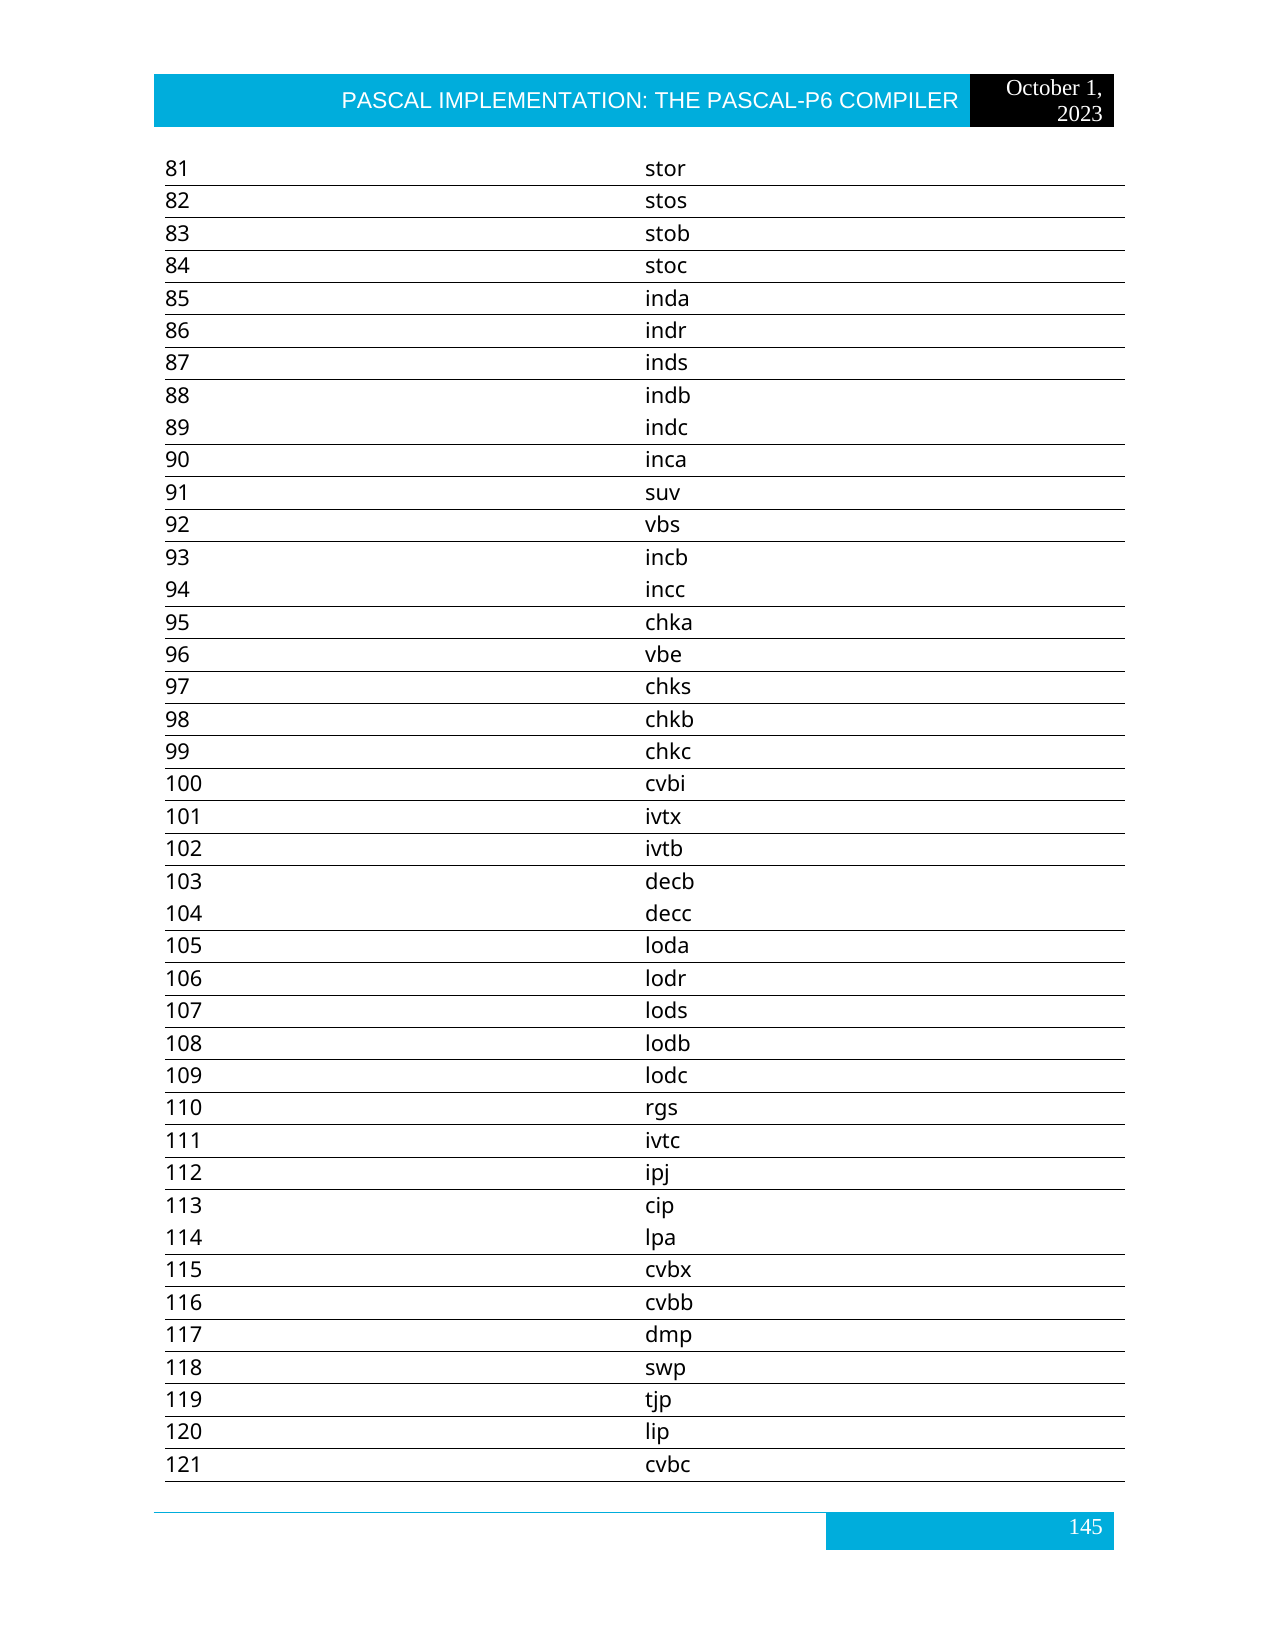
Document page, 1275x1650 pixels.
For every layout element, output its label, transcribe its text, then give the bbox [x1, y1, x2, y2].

table_cell 119 [165, 1384, 645, 1416]
table_cell cvbc [645, 1449, 1125, 1481]
table_cell 113 [165, 1190, 645, 1222]
table_cell 91 [165, 477, 645, 509]
table_cell 102 [165, 834, 645, 865]
table_cell 84 [165, 251, 645, 282]
table_cell incc [645, 574, 1125, 606]
table_cell 85 [165, 283, 645, 314]
table_cell 88 [165, 380, 645, 412]
table_cell chka [645, 607, 1125, 638]
table_cell 109 [165, 1060, 645, 1092]
table_cell decc [645, 898, 1125, 930]
table_cell 94 [165, 574, 645, 606]
table_cell indb [645, 380, 1125, 412]
table_cell 103 [165, 866, 645, 898]
table_cell ivtx [645, 801, 1125, 833]
table_cell 100 [165, 769, 645, 800]
table_cell chkc [645, 736, 1125, 768]
table_cell cvbx [645, 1255, 1125, 1286]
table_cell 92 [165, 510, 645, 541]
table_cell swp [645, 1352, 1125, 1383]
table_cell decb [645, 866, 1125, 898]
table_cell loda [645, 931, 1125, 962]
table_cell 108 [165, 1028, 645, 1059]
table_cell 98 [165, 704, 645, 735]
table_cell 112 [165, 1158, 645, 1189]
table_cell inca [645, 445, 1125, 476]
table_cell chkb [645, 704, 1125, 735]
table_cell chks [645, 672, 1125, 703]
table_cell cvbb [645, 1287, 1125, 1319]
table_cell lodb [645, 1028, 1125, 1059]
table_cell indr [645, 315, 1125, 347]
table_cell 87 [165, 348, 645, 379]
table_cell 118 [165, 1352, 645, 1383]
table_cell 101 [165, 801, 645, 833]
table_cell cip [645, 1190, 1125, 1222]
table_cell lodr [645, 963, 1125, 995]
table_cell stos [645, 186, 1125, 217]
table_cell indc [645, 412, 1125, 444]
table_cell 83 [165, 218, 645, 250]
table_cell inda [645, 283, 1125, 314]
table_cell 89 [165, 412, 645, 444]
table_cell 90 [165, 445, 645, 476]
table_cell lods [645, 996, 1125, 1027]
table_cell suv [645, 477, 1125, 509]
table_cell 110 [165, 1093, 645, 1124]
table_cell incb [645, 542, 1125, 574]
table_cell stob [645, 218, 1125, 250]
table_cell stoc [645, 251, 1125, 282]
table_cell 107 [165, 996, 645, 1027]
table_cell lpa [645, 1222, 1125, 1254]
table_cell 111 [165, 1125, 645, 1157]
table_cell 82 [165, 186, 645, 217]
table_cell cvbi [645, 769, 1125, 800]
table_cell lodc [645, 1060, 1125, 1092]
table_cell lip [645, 1417, 1125, 1448]
table_cell 120 [165, 1417, 645, 1448]
table_cell 99 [165, 736, 645, 768]
table_cell 117 [165, 1320, 645, 1351]
table_cell 115 [165, 1255, 645, 1286]
table_cell 86 [165, 315, 645, 347]
table_cell 104 [165, 898, 645, 930]
table_cell vbs [645, 510, 1125, 541]
table_cell 105 [165, 931, 645, 962]
table_cell ivtb [645, 834, 1125, 865]
table_cell ivtc [645, 1125, 1125, 1157]
table_cell stor [645, 153, 1125, 185]
table_cell 97 [165, 672, 645, 703]
table_cell tjp [645, 1384, 1125, 1416]
table_cell rgs [645, 1093, 1125, 1124]
table_cell 81 [165, 153, 645, 185]
table_cell 106 [165, 963, 645, 995]
table_cell 116 [165, 1287, 645, 1319]
table_cell 121 [165, 1449, 645, 1481]
table_cell vbe [645, 639, 1125, 671]
table_cell 96 [165, 639, 645, 671]
table_cell 95 [165, 607, 645, 638]
table_cell ipj [645, 1158, 1125, 1189]
table_cell 114 [165, 1222, 645, 1254]
table_cell 93 [165, 542, 645, 574]
table_cell inds [645, 348, 1125, 379]
table_cell dmp [645, 1320, 1125, 1351]
